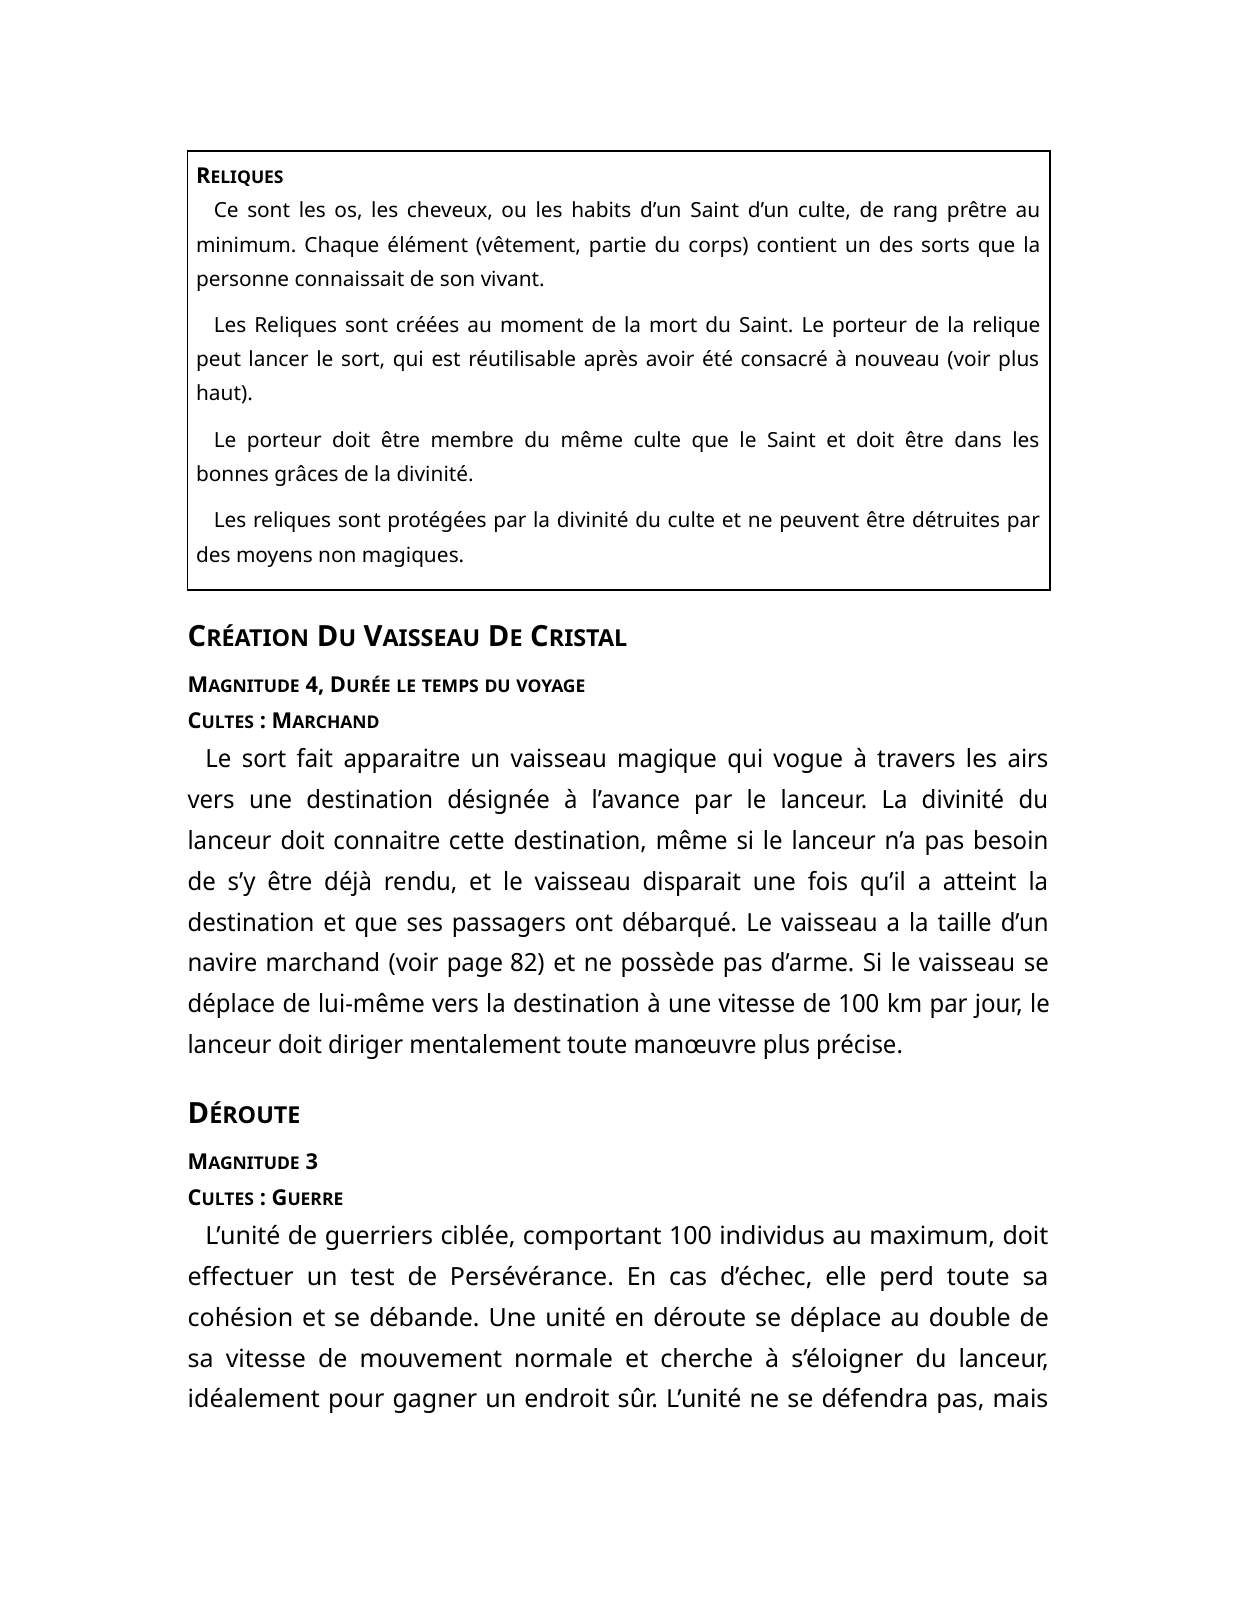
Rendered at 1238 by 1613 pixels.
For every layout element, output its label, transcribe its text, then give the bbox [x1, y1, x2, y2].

text Cultes : Guerre [187, 1182, 1050, 1212]
text Magnitude 4, Durée le temps du voyage [187, 669, 1050, 699]
text Création Du Vaisseau De Cristal [187, 616, 1050, 655]
table_header Reliques Ce sont les os, les cheveux, ou les habits d’un Saint d’un culte, de rang prêtre au minimum. Chaque élément (vêtement, partie du corps) contient un des sorts que la personne connaissait de son vivant. Les Reliques sont créées au moment de la mort du Saint. Le porteur de la relique peut lancer le sort, qui est réutilisable après avoir été consacré à nouveau (voir plus haut). Le porteur doit être membre du même culte que le Saint et doit être dans les bonnes grâces de la divinité. Les reliques sont protégées par la divinité du culte et ne peuvent être détruites par des moyens non magiques. [188, 152, 1049, 589]
text L’unité de guerriers ciblée, comportant 100 individus au maximum, doit effectuer un test de Persévérance. En cas d’échec, elle perd toute sa cohésion et se débande. Une unité en déroute se déplace au double de sa vitesse de mouvement normale et cherche à s’éloigner du lanceur, idéalement pour gagner un endroit sûr. L’unité ne se défendra pas, mais [187, 1218, 1050, 1415]
text Cultes : Marchand [187, 705, 1050, 735]
text Le sort fait apparaitre un vaisseau magique qui vogue à travers les airs vers une destination désignée à l’avance par le lanceur. La divinité du lanceur doit connaitre cette destination, même si le lanceur n’a pas besoin de s’y être déjà rendu, et le vaisseau disparait une fois qu’il a atteint la destination et que ses passagers ont débarqué. Le vaisseau a la taille d’un navire marchand (voir page 82) et ne possède pas d’arme. Si le vaisseau se déplace de lui-même vers la destination à une vitesse de 100 km par jour, le lanceur doit diriger mentalement toute manœuvre plus précise. [187, 741, 1050, 1061]
text Magnitude 3 [187, 1146, 1050, 1176]
text Déroute [187, 1092, 1050, 1132]
